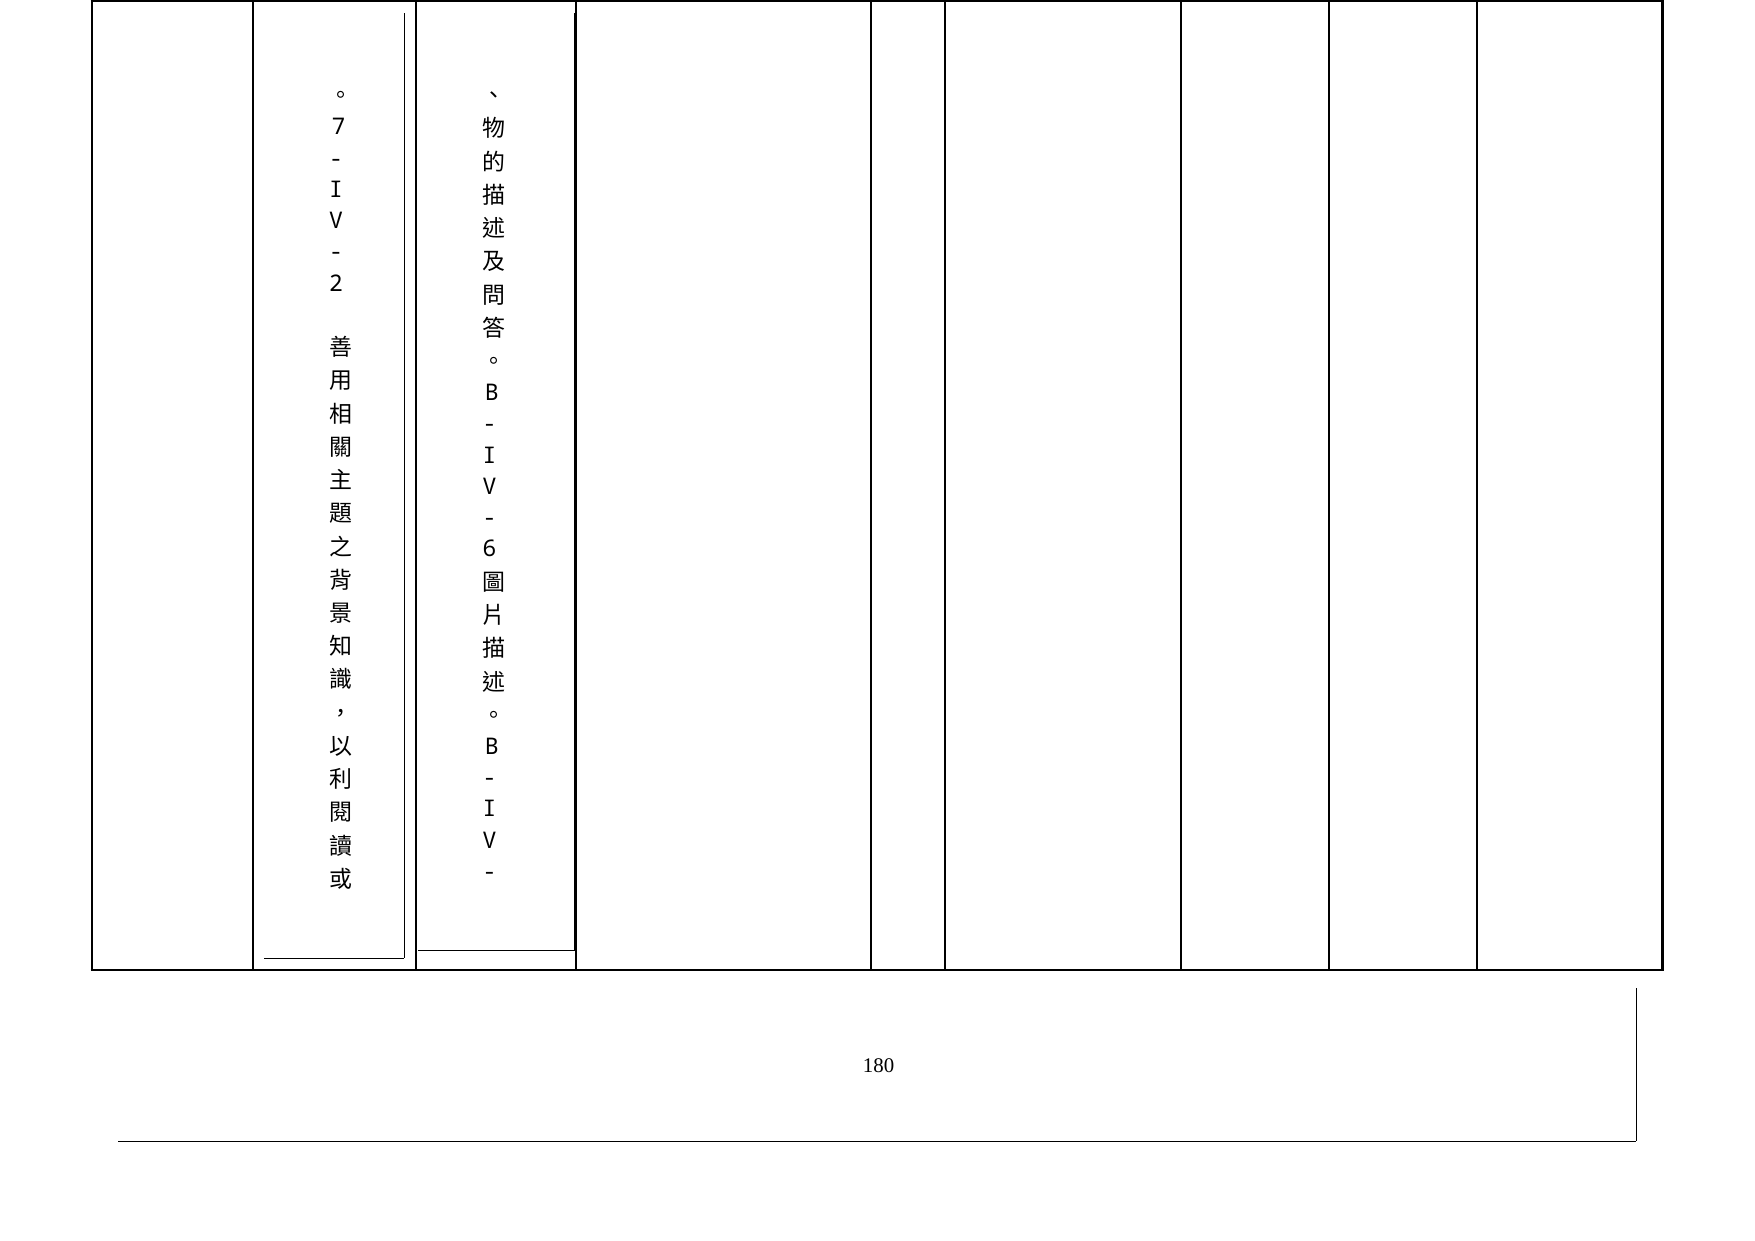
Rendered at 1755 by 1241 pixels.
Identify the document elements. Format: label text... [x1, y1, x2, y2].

table_cell [946, 2, 1180, 969]
table_cell [1182, 2, 1328, 969]
table_cell [872, 2, 944, 969]
table_cell 。 7-IV-2 善用相關主題之背景知識，以利閱讀或 [254, 2, 415, 969]
table_cell [577, 2, 870, 969]
table_cell [1330, 2, 1476, 969]
table_cell 、物的描述及問答。 B-IV-6 圖片描述。 B-IV- [417, 2, 575, 969]
table_cell [1478, 2, 1661, 969]
table_cell [93, 2, 252, 969]
